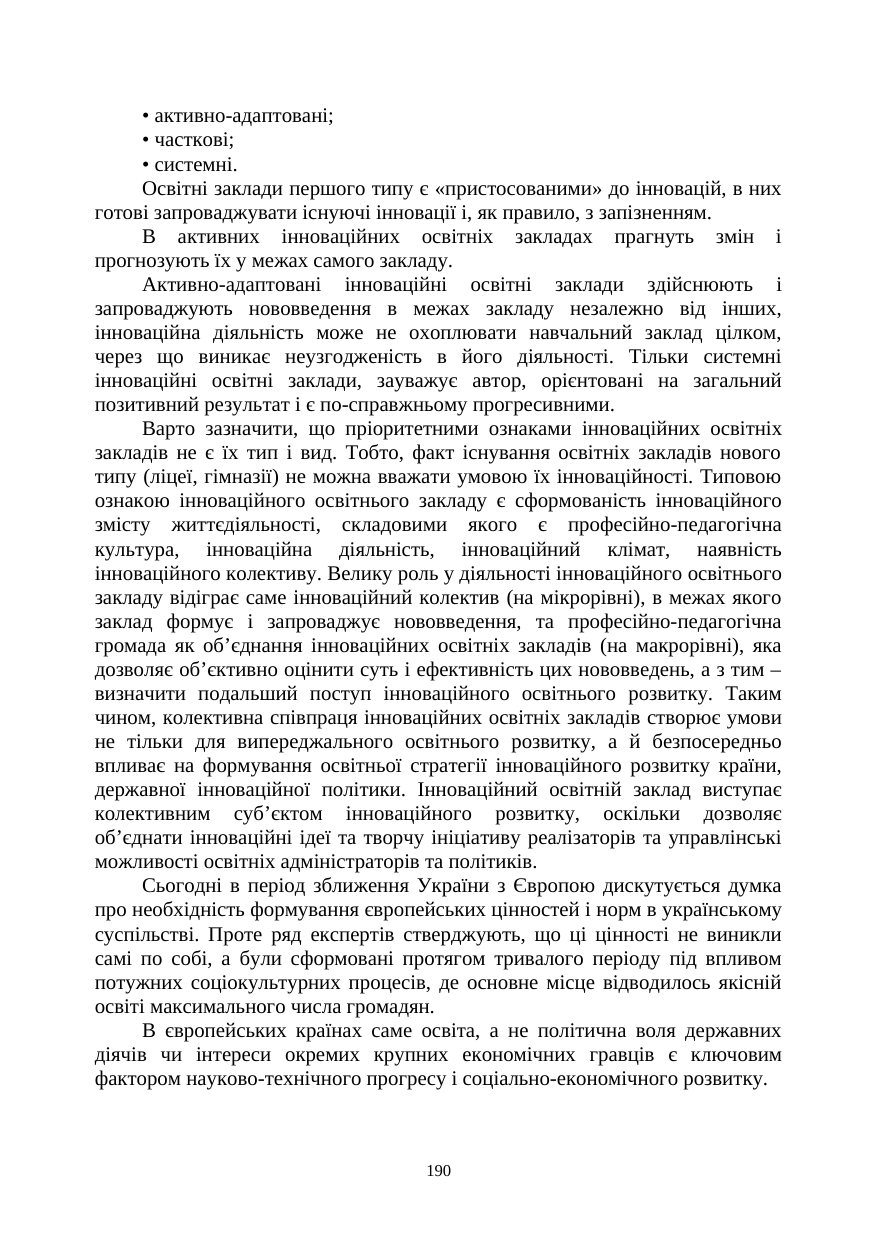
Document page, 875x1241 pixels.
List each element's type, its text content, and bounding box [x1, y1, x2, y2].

text Активно-адаптовані інноваційні освітні заклади здійснюють і запроваджують нововведення в межах закладу незалежно від інших, інноваційна діяльність може не охоплювати навчальний заклад цілком, через що виникає неузгодженість в його діяльності. Тільки системні інноваційні освітні заклади, зауважує автор, орієнтовані на загальний позитивний результат і є по-справжньому прогресивними. [94, 272, 782, 416]
text Освітні заклади першого типу є «пристосованими» до інновацій, в них готові запроваджувати існуючі інновації і, як правило, з запізненням. [94, 176, 782, 224]
text • системні. [94, 151, 782, 176]
text Сьогодні в період зближення України з Європою дискутується думка про необхідність формування європейських цінностей і норм в українському суспільстві. Проте ряд експертів стверджують, що ці цінності не виникли самі по собі, а були сформовані протягом тривалого періоду під впливом потужних соціокультурних процесів, де основне місце відводилось якісній освіті максимального числа громадян. [94, 873, 782, 1018]
text В активних інноваційних освітніх закладах прагнуть змін і прогнозують їх у межах самого закладу. [94, 224, 782, 272]
text • часткові; [94, 127, 782, 151]
text • активно-адаптовані; [94, 103, 782, 127]
text Варто зазначити, що пріоритетними ознаками інноваційних освітніх закладів не є їх тип і вид. Тобто, факт існування освітніх закладів нового типу (ліцеї, гімназії) не можна вважати умовою їх інноваційності. Типовою ознакою інноваційного освітнього закладу є сформованість інноваційного змісту життєдіяльності, складовими якого є професійно-педагогічна культура, інноваційна діяльність, інноваційний клімат, наявність інноваційного колективу. Велику роль у діяльності інноваційного освітнього закладу відіграє саме інноваційний колектив (на мікрорівні), в межах якого заклад формує і запроваджує нововведення, та професійно-педагогічна громада як об’єднання інноваційних освітніх закладів (на макрорівні), яка дозволяє об’єктивно оцінити суть і ефективність цих нововведень, а з тим – визначити подальший поступ інноваційного освітнього розвитку. Таким чином, колективна співпраця інноваційних освітніх закладів створює умови не тільки для випереджального освітнього розвитку, а й безпосередньо впливає на формування освітньої стратегії інноваційного розвитку країни, державної інноваційної політики. Інноваційний освітній заклад виступає колективним суб’єктом інноваційного розвитку, оскільки дозволяє об’єднати інноваційні ідеї та творчу ініціативу реалізаторів та управлінські можливості освітніх адміністраторів та політиків. [94, 416, 782, 873]
text В європейських країнах саме освіта, а не політична воля державних діячів чи інтереси окремих крупних економічних гравців є ключовим фактором науково-технічного прогресу і соціально-економічного розвитку. [94, 1018, 782, 1090]
